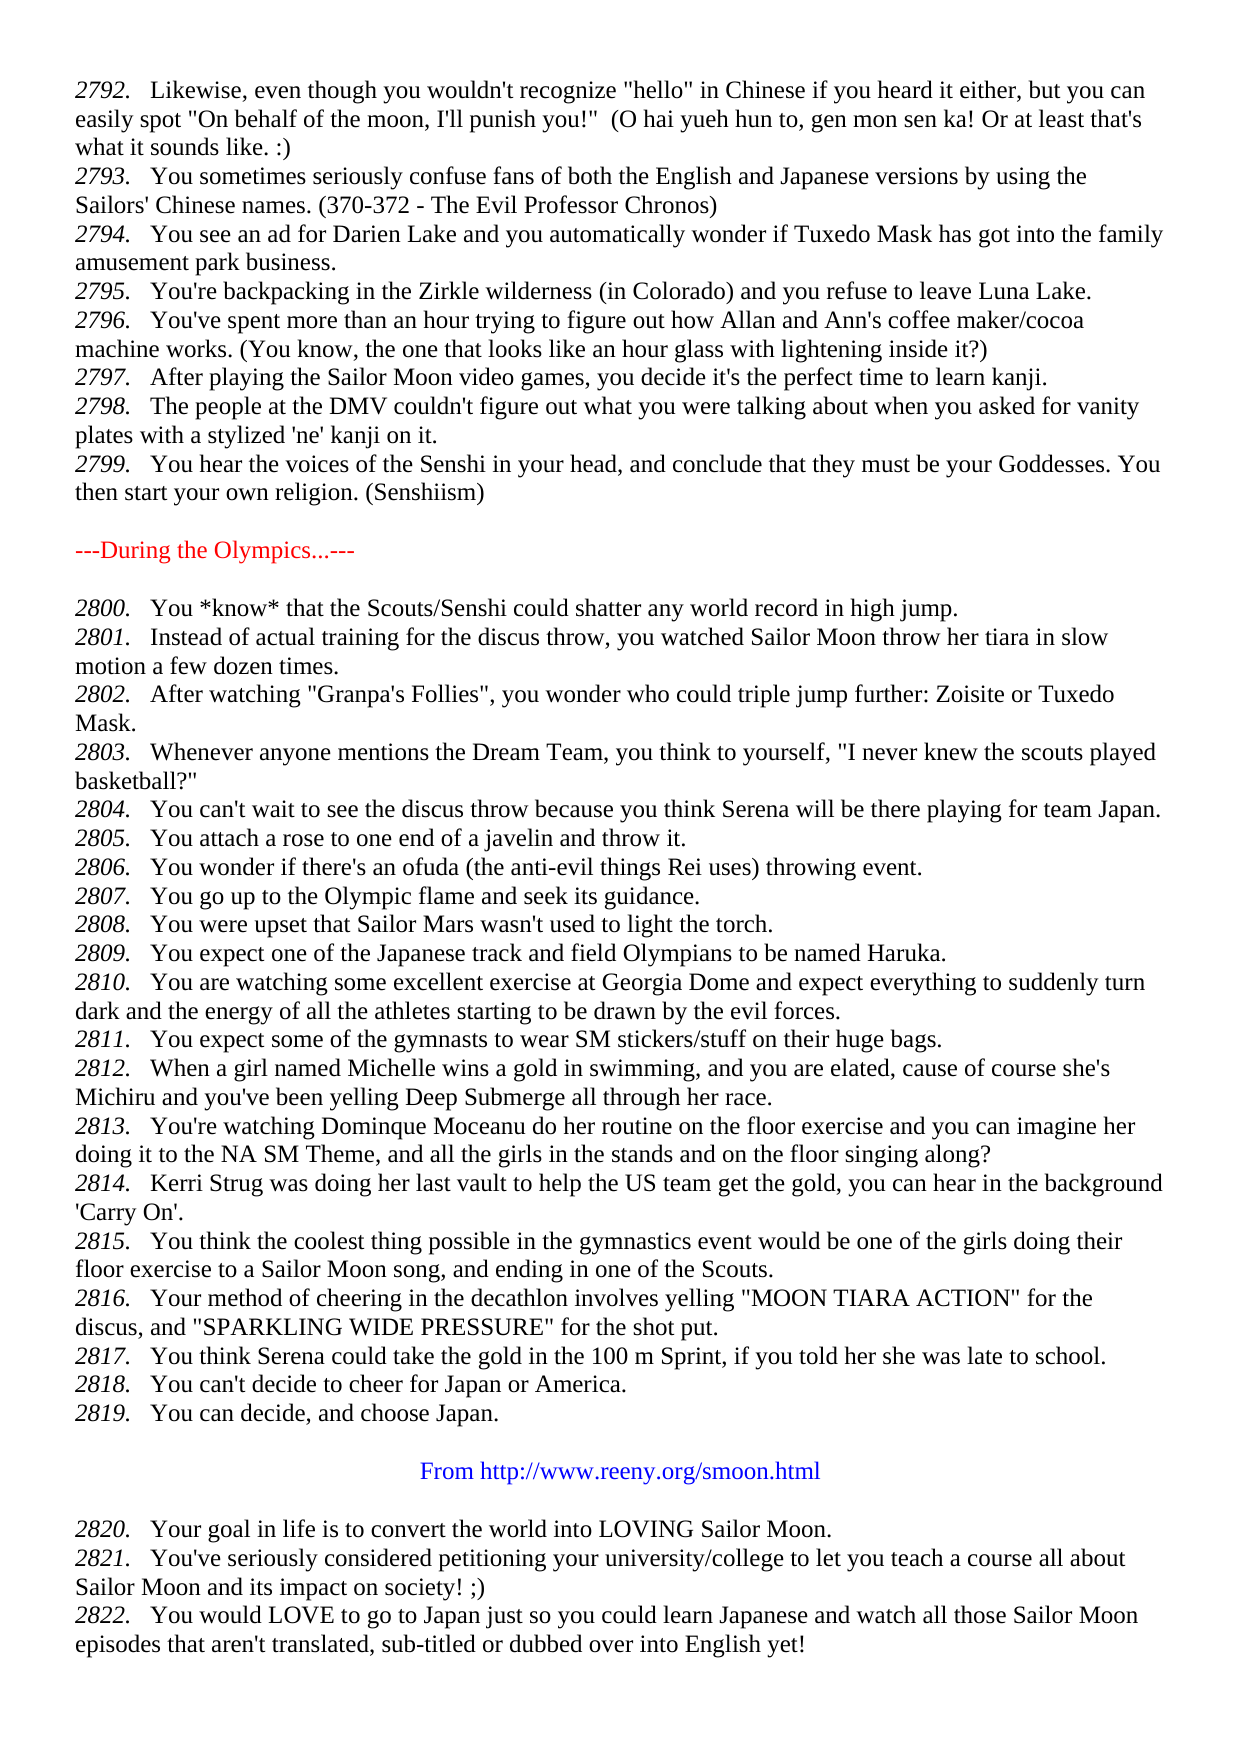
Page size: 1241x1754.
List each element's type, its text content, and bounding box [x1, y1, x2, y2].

list Your method of cheering in the decathlon involves yelling "MOON TIARA ACTION" for the discus, and "SPARKLING WIDE PRESSURE" for the shot put. [75, 1283, 1165, 1341]
list You were upset that Sailor Mars wasn't used to light the torch. [75, 909, 1165, 938]
list You wonder if there's an ofuda (the anti-evil things Rei uses) throwing event. [75, 852, 1165, 881]
list You've seriously considered petitioning your university/college to let you teach a course all about Sailor Moon and its impact on society! ;) [75, 1543, 1165, 1600]
list You sometimes seriously confuse fans of both the English and Japanese versions by using the Sailors' Chinese names. (370-372 - The Evil Professor Chronos) [75, 161, 1165, 219]
list You are watching some excellent exercise at Georgia Dome and expect everything to suddenly turn dark and the energy of all the athletes starting to be drawn by the evil forces. [75, 967, 1165, 1024]
list You can't wait to see the discus throw because you think Serena will be there playing for team Japan. [75, 794, 1165, 823]
list Kerri Strug was doing her last vault to help the US team get the gold, you can hear in the background 'Carry On'. [75, 1168, 1165, 1226]
list When a girl named Michelle wins a gold in swimming, and you are elated, cause of course she's Michiru and you've been yelling Deep Submerge all through her race. [75, 1053, 1165, 1111]
list You would LOVE to go to Japan just so you could learn Japanese and watch all those Sailor Moon episodes that aren't translated, sub-titled or dubbed over into English yet! [75, 1600, 1165, 1658]
list You see an ad for Darien Lake and you automatically wonder if Tuxedo Mask has got into the family amusement park business. [75, 219, 1165, 276]
list You *know* that the Scouts/Senshi could shatter any world record in high jump. [75, 593, 1165, 622]
list You go up to the Olympic flame and seek its guidance. [75, 881, 1165, 909]
list You can decide, and choose Japan. [75, 1398, 1165, 1427]
list You expect some of the gymnasts to wear SM stickers/stuff on their huge bags. [75, 1024, 1165, 1053]
list After watching "Granpa's Follies", you wonder who could triple jump further: Zoisite or Tuxedo Mask. [75, 679, 1165, 737]
list You're backpacking in the Zirkle wilderness (in Colorado) and you refuse to leave Luna Lake. [75, 276, 1165, 305]
list You're watching Dominque Moceanu do her routine on the floor exercise and you can imagine her doing it to the NA SM Theme, and all the girls in the stands and on the floor singing along? [75, 1111, 1165, 1168]
list Instead of actual training for the discus throw, you watched Sailor Moon throw her tiara in slow motion a few dozen times. [75, 622, 1165, 679]
list After playing the Sailor Moon video games, you decide it's the perfect time to learn kanji. [75, 362, 1165, 391]
list You hear the voices of the Senshi in your head, and conclude that they must be your Goddesses. You then start your own religion. (Senshiism) [75, 449, 1165, 506]
list The people at the DMV couldn't figure out what you were talking about when you asked for vanity plates with a stylized 'ne' kanji on it. [75, 391, 1165, 449]
list Likewise, even though you wouldn't recognize "hello" in Chinese if you heard it either, but you can easily spot "On behalf of the moon, I'll punish you!" (O hai yueh hun to, gen mon sen ka! Or at least that's what it sounds like. :) [75, 75, 1165, 161]
list You attach a rose to one end of a javelin and throw it. [75, 823, 1165, 852]
list You've spent more than an hour trying to figure out how Allan and Ann's coffee maker/cocoa machine works. (You know, the one that looks like an hour glass with lightening inside it?) [75, 305, 1165, 362]
list Whenever anyone mentions the Dream Team, you think to yourself, "I never knew the scouts played basketball?" [75, 737, 1165, 794]
list You think Serena could take the gold in the 100 m Sprint, if you told her she was late to school. [75, 1341, 1165, 1369]
list You can't decide to cheer for Japan or America. [75, 1369, 1165, 1398]
list Your goal in life is to convert the world into LOVING Sailor Moon. [75, 1514, 1165, 1543]
list You think the coolest thing possible in the gymnastics event would be one of the girls doing their floor exercise to a Sailor Moon song, and ending in one of the Scouts. [75, 1226, 1165, 1283]
list You expect one of the Japanese track and field Olympians to be named Haruka. [75, 938, 1165, 967]
text ---During the Olympics...--- [75, 535, 1165, 564]
text From http://www.reeny.org/smoon.html [75, 1456, 1165, 1485]
